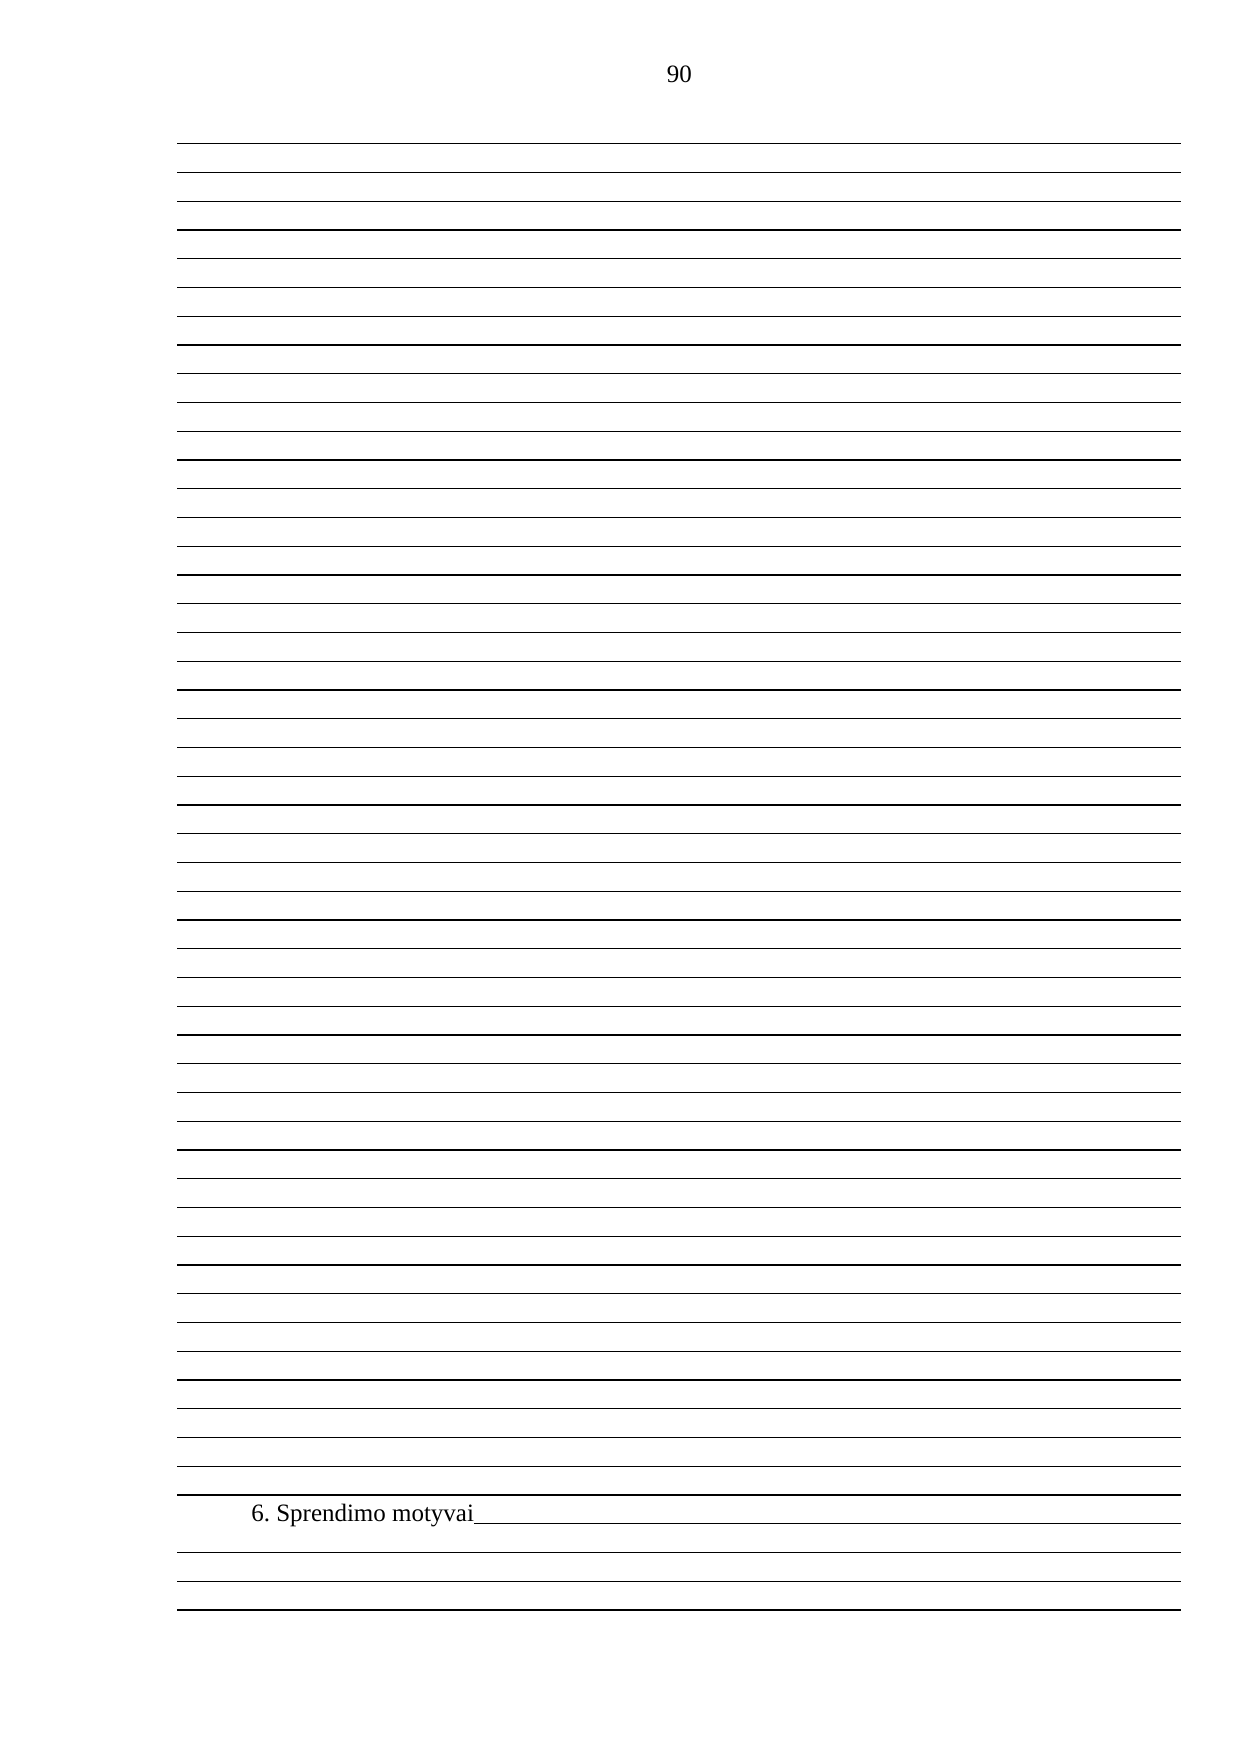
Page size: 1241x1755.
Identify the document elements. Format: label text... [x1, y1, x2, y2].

text [177, 288, 1181, 316]
text [177, 1266, 1181, 1293]
text [177, 518, 1181, 546]
text [177, 604, 1181, 632]
text [177, 1582, 1181, 1609]
text [177, 346, 1181, 373]
text [177, 461, 1181, 488]
text [177, 432, 1181, 459]
text [177, 1438, 1181, 1466]
text [177, 118, 1181, 143]
text [177, 691, 1181, 718]
text [177, 1323, 1181, 1351]
text 6. Sprendimo motyvai [177, 1498, 1181, 1552]
text [177, 1208, 1181, 1236]
text [177, 1036, 1181, 1063]
text [177, 202, 1181, 229]
text [177, 489, 1181, 517]
text [177, 374, 1181, 402]
text [177, 259, 1181, 287]
text [177, 1122, 1181, 1149]
text [177, 403, 1181, 431]
text [177, 719, 1181, 747]
text [177, 144, 1181, 172]
text [177, 1151, 1181, 1178]
text [177, 231, 1181, 258]
text [177, 1237, 1181, 1264]
text [177, 1352, 1181, 1379]
text [177, 806, 1181, 833]
text [177, 921, 1181, 948]
text [177, 576, 1181, 603]
text [177, 1294, 1181, 1322]
text [177, 949, 1181, 977]
text [177, 1093, 1181, 1121]
text [177, 892, 1181, 919]
text [177, 1007, 1181, 1034]
text [177, 633, 1181, 661]
text [177, 1381, 1181, 1408]
text [177, 1409, 1181, 1437]
text [177, 1179, 1181, 1207]
text [177, 1064, 1181, 1092]
text [177, 547, 1181, 574]
text [177, 777, 1181, 804]
text [177, 834, 1181, 862]
text [177, 863, 1181, 891]
text [177, 173, 1181, 201]
text [177, 317, 1181, 344]
text [177, 978, 1181, 1006]
text [177, 1467, 1181, 1494]
text [177, 748, 1181, 776]
text [177, 662, 1181, 689]
text [177, 1553, 1181, 1581]
